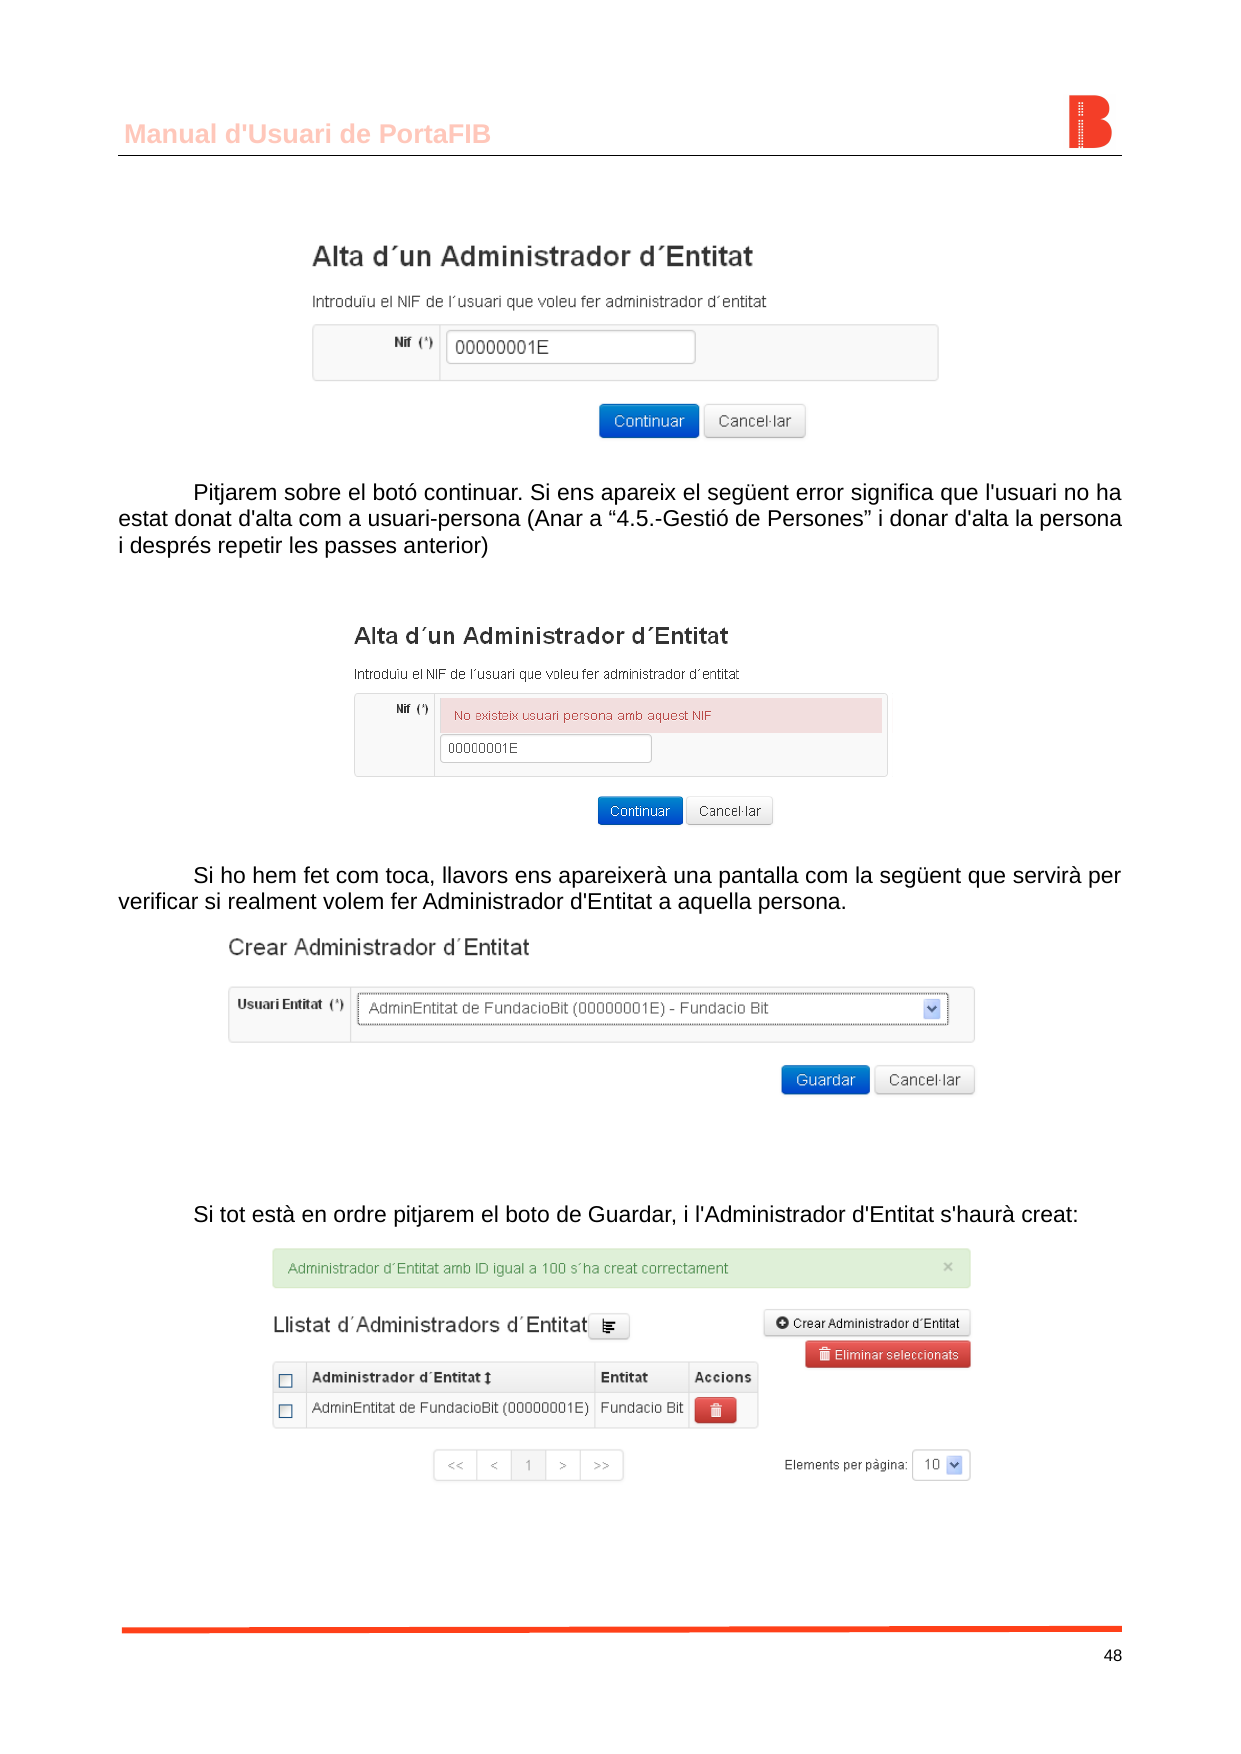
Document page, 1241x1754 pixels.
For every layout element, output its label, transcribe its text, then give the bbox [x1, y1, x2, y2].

picture [260, 1240, 980, 1506]
text Si ho hem fet com toca, llavors ens apareixerà una pantalla com la següent que servirà per verificar si realment volem fer Administrador d'Entitat a aquella persona. [118, 862, 1122, 914]
picture [293, 215, 941, 462]
text Pitjarem sobre el botó continuar. Si ens apareix el següent error significa que l'usuari no ha estat donat d'alta com a usuari-persona (Anar a “4.5.-Gestió de Persones” i donar d'alta la persona i després repetir les passes anterior) [118, 479, 1122, 558]
picture [1063, 94, 1117, 150]
picture [207, 927, 984, 1145]
picture [347, 609, 893, 850]
text Si tot està en ordre pitjarem el boto de Guardar, i l'Administrador d'Entitat s'haurà creat: [118, 1201, 1122, 1227]
